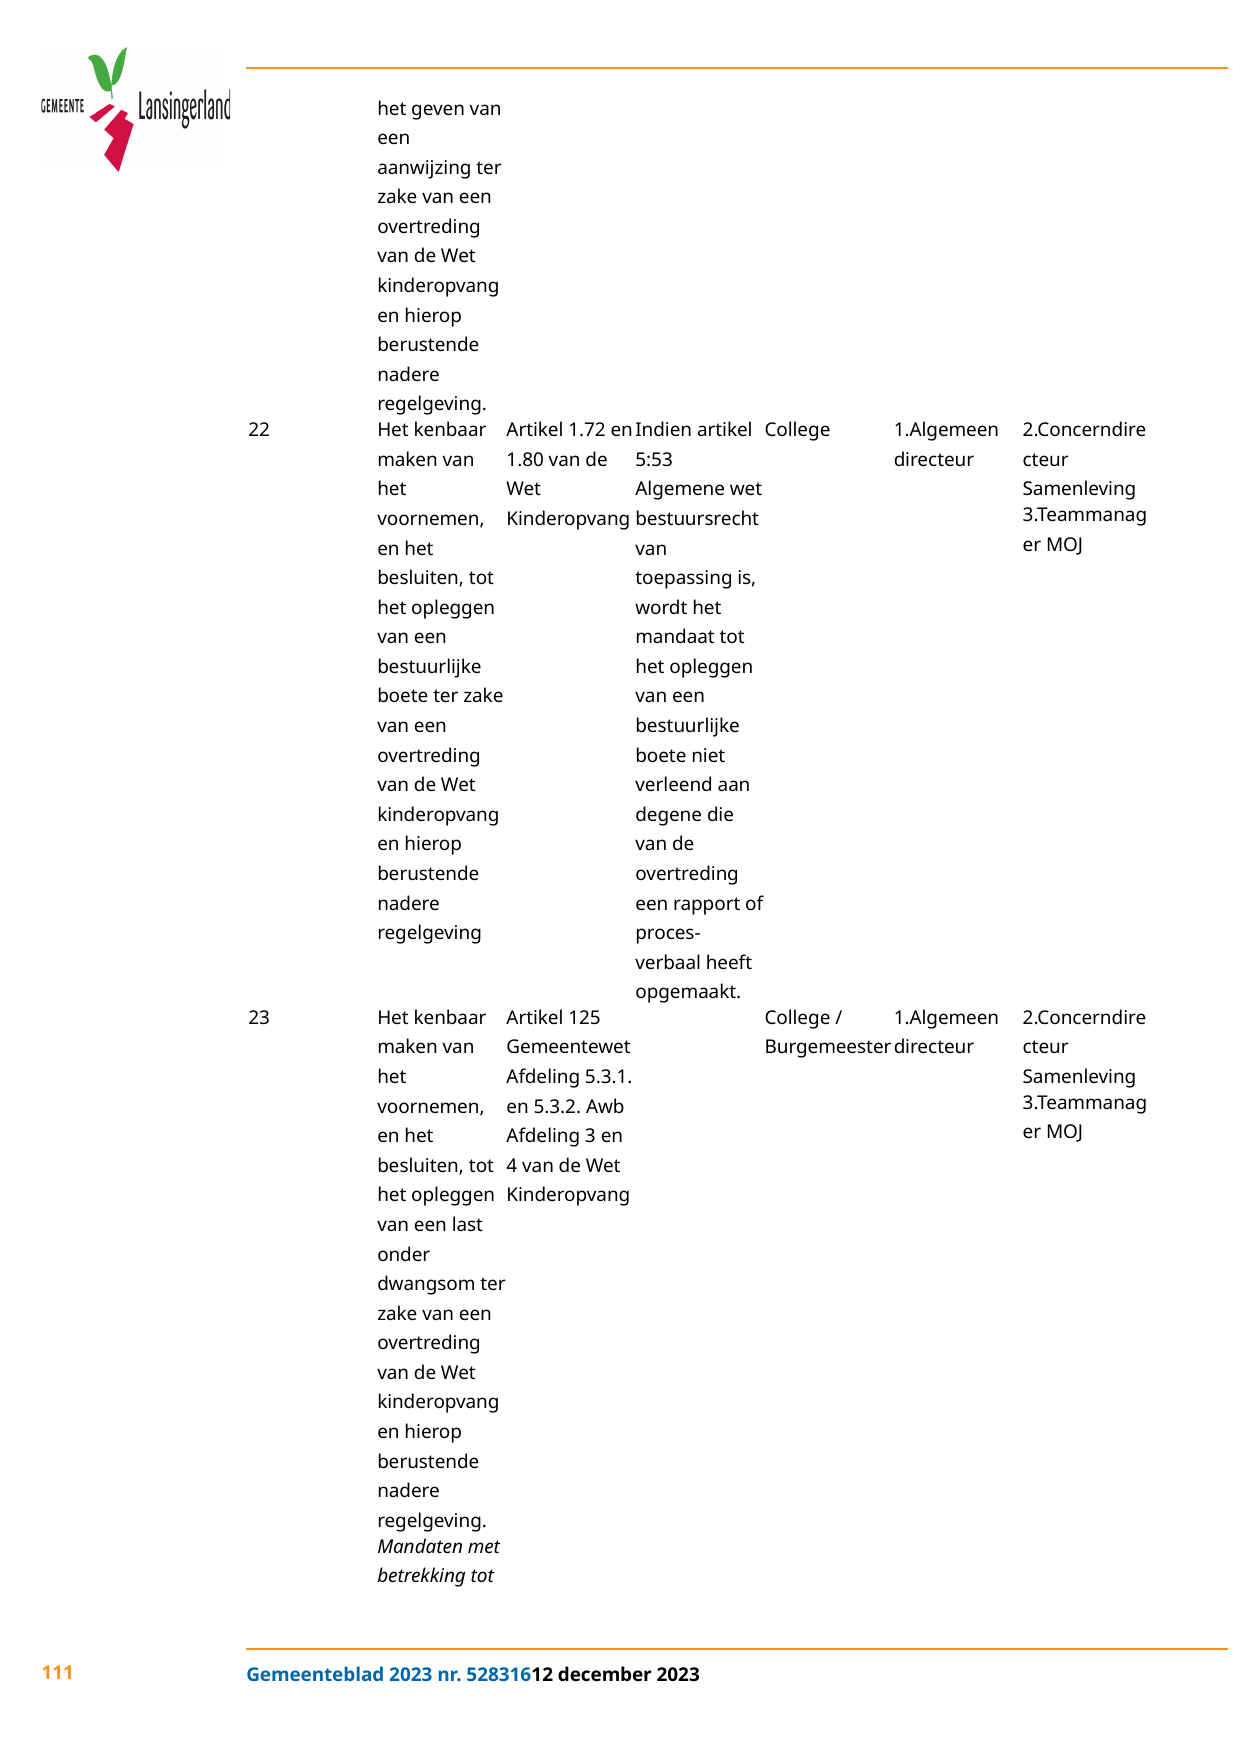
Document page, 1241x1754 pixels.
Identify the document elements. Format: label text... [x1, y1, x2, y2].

table_cell 3.Teammanager MOJ [1023, 1089, 1152, 1533]
table_cell Het kenbaar maken van het voornemen, en het besluiten, tot het opleggen van een last onder dwangsom ter zake van een overtreding van de Wet kinderopvang en hierop berustende nadere regelgeving. [377, 1004, 506, 1533]
table_cell 1.Algemeen directeur [894, 416, 1022, 1004]
table_cell Artikel 1.72 en 1.80 van de Wet Kinderopvang [506, 416, 635, 1004]
table_cell [248, 1533, 377, 1588]
table_cell Artikel 125 Gemeentewet Afdeling 5.3.1. en 5.3.2. Awb Afdeling 3 en 4 van de Wet Kinderopvang [506, 1004, 635, 1533]
table_cell Het kenbaar maken van het voornemen, en het besluiten, tot het opleggen van een bestuurlijke boete ter zake van een overtreding van de Wet kinderopvang en hierop berustende nadere regelgeving [377, 416, 506, 1004]
table_cell [1023, 95, 1152, 416]
table_cell 3.Teammanager MOJ [1023, 501, 1152, 1004]
table_cell 23 [248, 1004, 377, 1533]
table_cell [1023, 1533, 1152, 1588]
table_cell het geven van een aanwijzing ter zake van een overtreding van de Wet kinderopvang en hierop berustende nadere regelgeving. [377, 95, 506, 416]
table_cell [506, 1533, 635, 1588]
table_cell [635, 1004, 764, 1533]
table_cell 1.Algemeen directeur [894, 1004, 1022, 1533]
table_cell [635, 1533, 764, 1588]
table_cell [894, 95, 1022, 416]
table_cell [506, 95, 635, 416]
table_cell [894, 1533, 1022, 1588]
table_cell College / Burgemeester [764, 1004, 893, 1533]
table_cell Mandaten met betrekking tot [377, 1533, 506, 1588]
table_cell 2.Concerndirecteur Samenleving [1023, 1004, 1152, 1089]
table_cell [248, 95, 377, 416]
picture [41, 47, 231, 172]
table_cell College [764, 416, 893, 1004]
table_cell 22 [248, 416, 377, 1004]
table_cell 2.Concerndirecteur Samenleving [1023, 416, 1152, 501]
table_cell Indien artikel 5:53 Algemene wet bestuursrecht van toepassing is, wordt het mandaat tot het opleggen van een bestuurlijke boete niet verleend aan degene die van de overtreding een rapport of proces-verbaal heeft opgemaakt. [635, 416, 764, 1004]
table_cell [764, 1533, 893, 1588]
table_cell [635, 95, 764, 416]
table_cell [764, 95, 893, 416]
